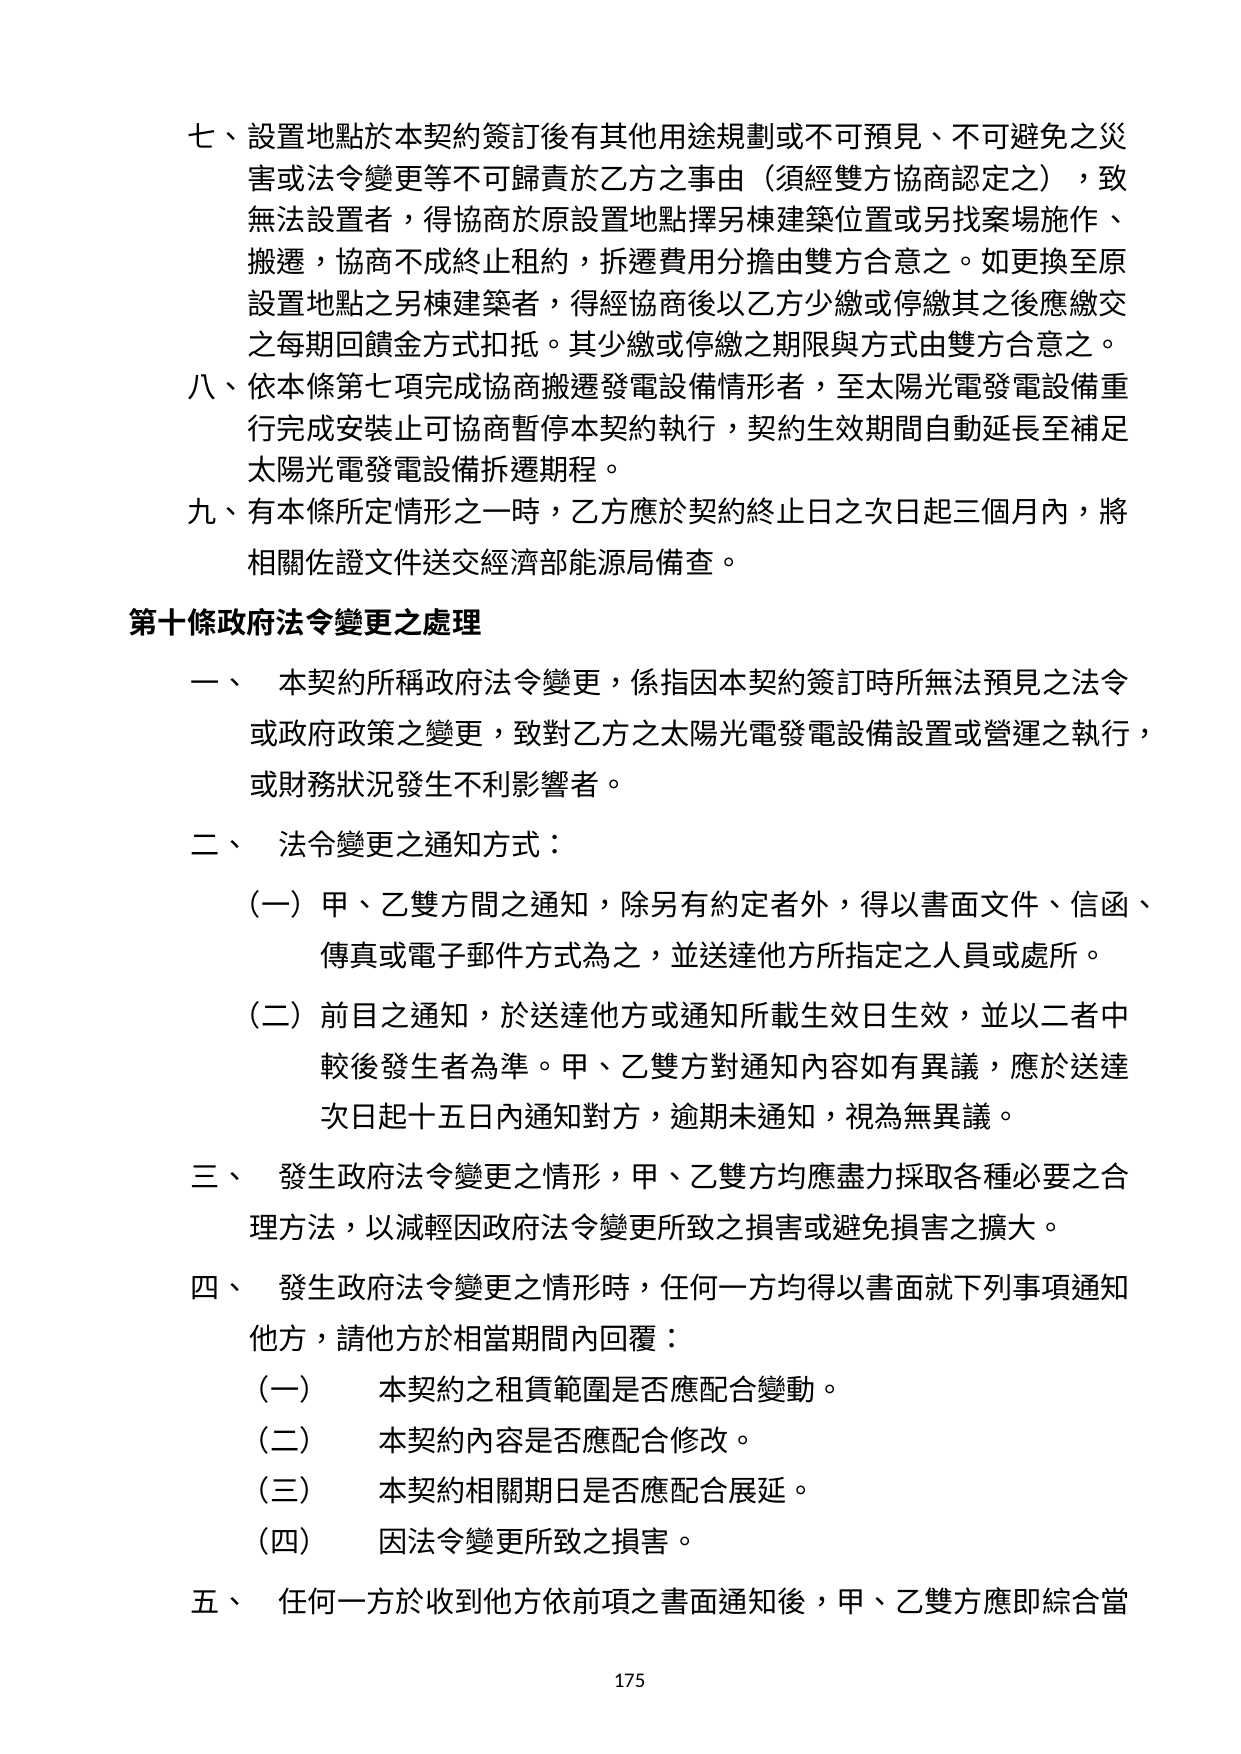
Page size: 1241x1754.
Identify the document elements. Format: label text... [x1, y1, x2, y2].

list 設置地點於本契約簽訂後有其他用途規劃或不可預見、不可避免之災害或法令變更等不可歸責於乙方之事由（須經雙方協商認定之），致無法設置者，得協商於原設置地點擇另棟建築位置或另找案場施作、搬遷，協商不成終止租約，拆遷費用分擔由雙方合意之。如更換至原設置地點之另棟建築者，得經協商後以乙方少繳或停繳其之後應繳交之每期回饋金方式扣抵。其少繳或停繳之期限與方式由雙方合意之。 [187, 114, 1130, 364]
list 發生政府法令變更之情形時，任何一方均得以書面就下列事項通知他方，請他方於相當期間內回覆： [191, 1265, 1130, 1358]
list 前目之通知，於送達他方或通知所載生效日生效，並以二者中較後發生者為準。甲、乙雙方對通知內容如有異議，應於送達次日起十五日內通知對方，逾期未通知，視為無異議。 [232, 992, 1130, 1136]
list 任何一方於收到他方依前項之書面通知後，甲、乙雙方應即綜合當 [191, 1579, 1130, 1621]
list 本契約所稱政府法令變更，係指因本契約簽訂時所無法預見之法令或政府政策之變更，致對乙方之太陽光電發電設備設置或營運之執行，或財務狀況發生不利影響者。 [191, 660, 1130, 804]
list 本契約之租賃範圍是否應配合變動。 [241, 1366, 1130, 1409]
list 法令變更之通知方式： [191, 822, 1130, 864]
subtitle 政府法令變更之處理 [128, 600, 1130, 642]
list 因法令變更所致之損害。 [241, 1518, 1130, 1561]
list 發生政府法令變更之情形，甲、乙雙方均應盡力採取各種必要之合理方法，以減輕因政府法令變更所致之損害或避免損害之擴大。 [191, 1154, 1130, 1247]
list 有本條所定情形之一時，乙方應於契約終止日之次日起三個月內，將相關佐證文件送交經濟部能源局備查。 [187, 489, 1130, 582]
list 依本條第七項完成協商搬遷發電設備情形者，至太陽光電發電設備重行完成安裝止可協商暫停本契約執行，契約生效期間自動延長至補足太陽光電發電設備拆遷期程。 [187, 364, 1130, 489]
list 甲、乙雙方間之通知，除另有約定者外，得以書面文件、信函、傳真或電子郵件方式為之，並送達他方所指定之人員或處所。 [232, 882, 1130, 975]
list 本契約內容是否應配合修改。 [241, 1417, 1130, 1459]
list 本契約相關期日是否應配合展延。 [241, 1468, 1130, 1510]
